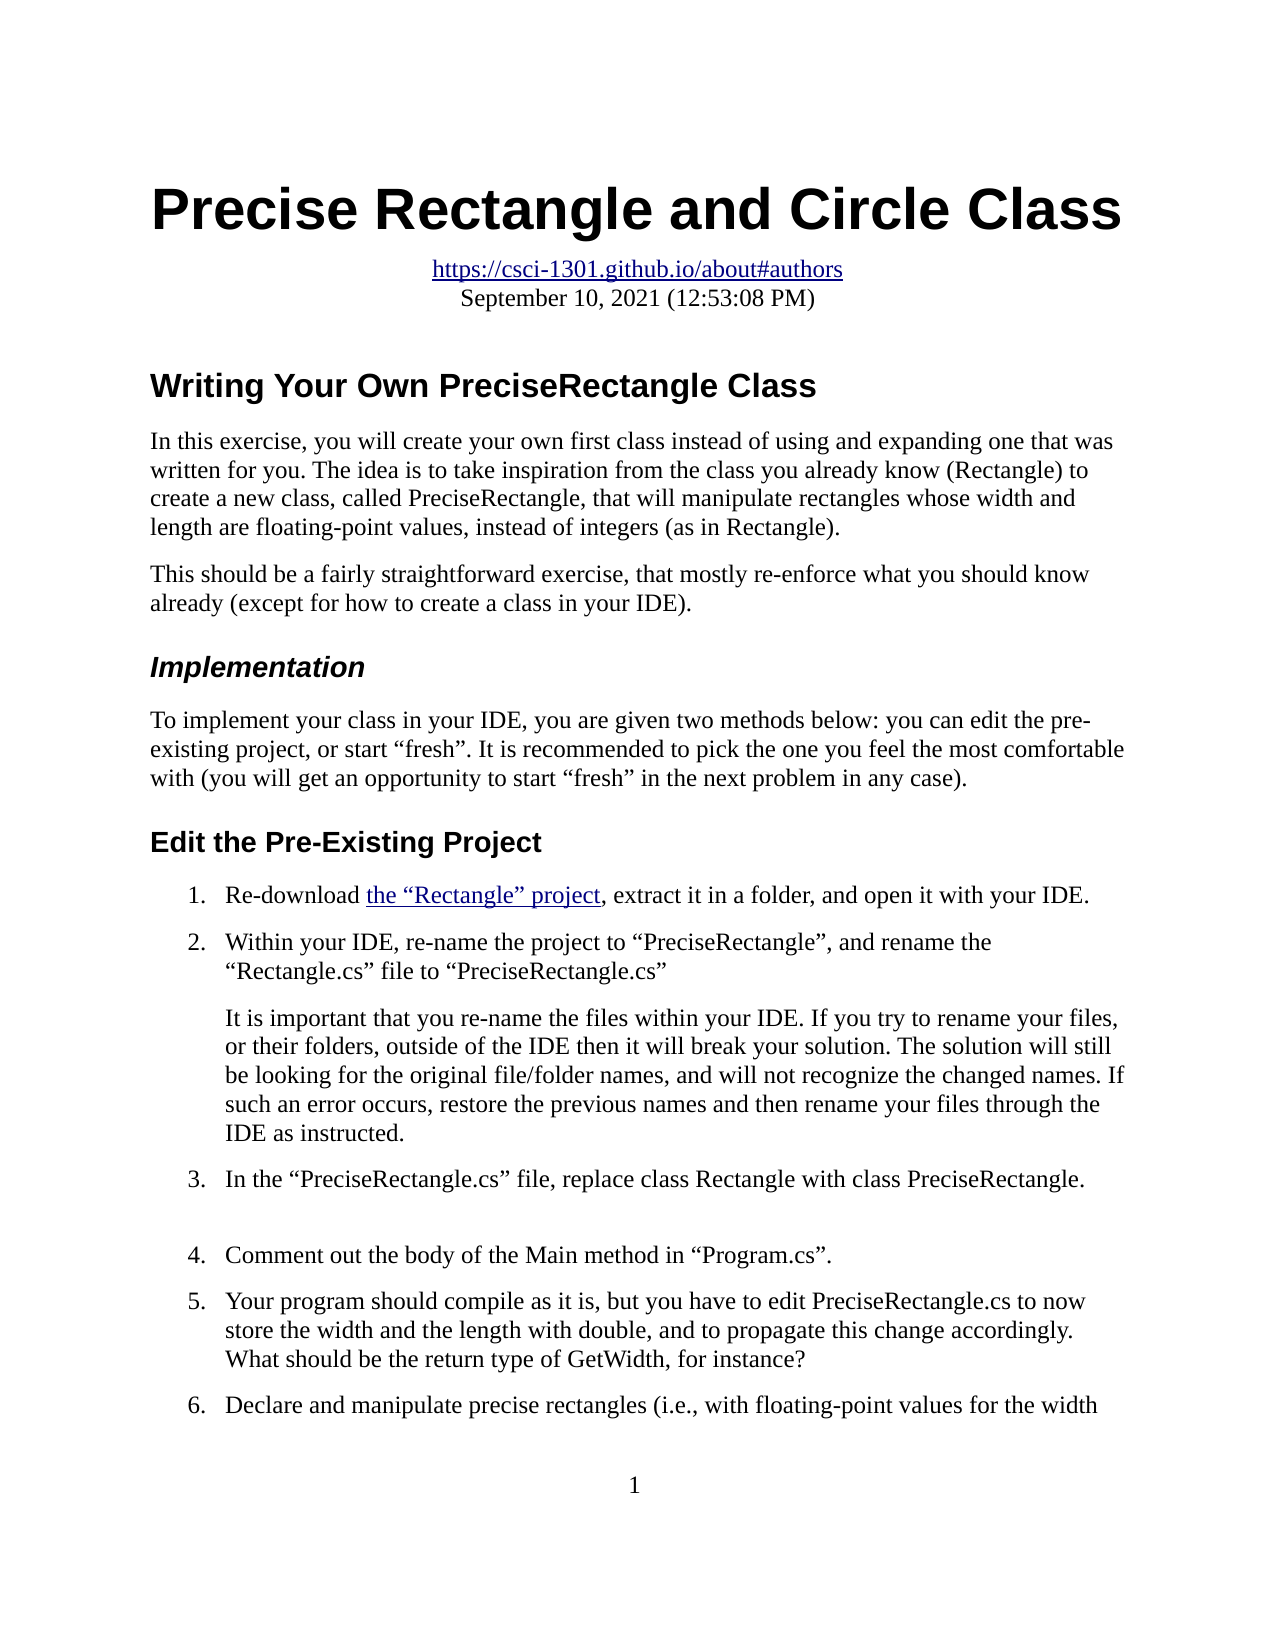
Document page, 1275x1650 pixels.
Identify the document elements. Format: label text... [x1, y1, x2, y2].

text In this exercise, you will create your own first class instead of using and expanding one that was written for you. The idea is to take inspiration from the class you already know (Rectangle) to create a new class, called PreciseRectangle, that will manipulate rectangles whose width and length are floating-point values, instead of integers (as in Rectangle). [150, 426, 1125, 541]
text This should be a fairly straightforward exercise, that mostly re-enforce what you should know already (except for how to create a class in your IDE). [150, 559, 1125, 616]
text https://csci-1301.github.io/about#authors [150, 254, 1125, 283]
list Your program should compile as it is, but you have to edit PreciseRectangle.cs to now store the width and the length with double, and to propagate this change accordingly. What should be the return type of GetWidth, for instance? [187, 1286, 1125, 1373]
list Within your IDE, re-name the project to “PreciseRectangle”, and rename the “Rectangle.cs” file to “PreciseRectangle.cs” [187, 927, 1125, 985]
subtitle Edit the Pre-Existing Project [150, 826, 1125, 859]
title Precise Rectangle and Circle Class [150, 175, 1125, 242]
text September 10, 2021 (12:53:08 PM) [150, 283, 1125, 312]
list Re-download the “Rectangle” project, extract it in a folder, and open it with your IDE. [187, 881, 1125, 909]
subtitle Writing Your Own PreciseRectangle Class [150, 366, 1125, 404]
list It is important that you re-name the files within your IDE. If you try to rename your files, or their folders, outside of the IDE then it will break your solution. The solution will still be looking for the original file/folder names, and will not recognize the changed names. If such an error occurs, restore the previous names and then rename your files through the IDE as instructed. [187, 1003, 1125, 1146]
text To implement your class in your IDE, you are given two methods below: you can edit the pre-existing project, or start “fresh”. It is recommended to pick the one you feel the most comfortable with (you will get an opportunity to start “fresh” in the next problem in any case). [150, 705, 1125, 792]
list Comment out the body of the Main method in “Program.cs”. [187, 1240, 1125, 1268]
subtitle Implementation [150, 650, 1125, 684]
list Declare and manipulate precise rectangles (i.e., with floating-point values for the width [187, 1391, 1125, 1419]
list In the “PreciseRectangle.cs” file, replace class Rectangle with class PreciseRectangle. [187, 1164, 1125, 1222]
